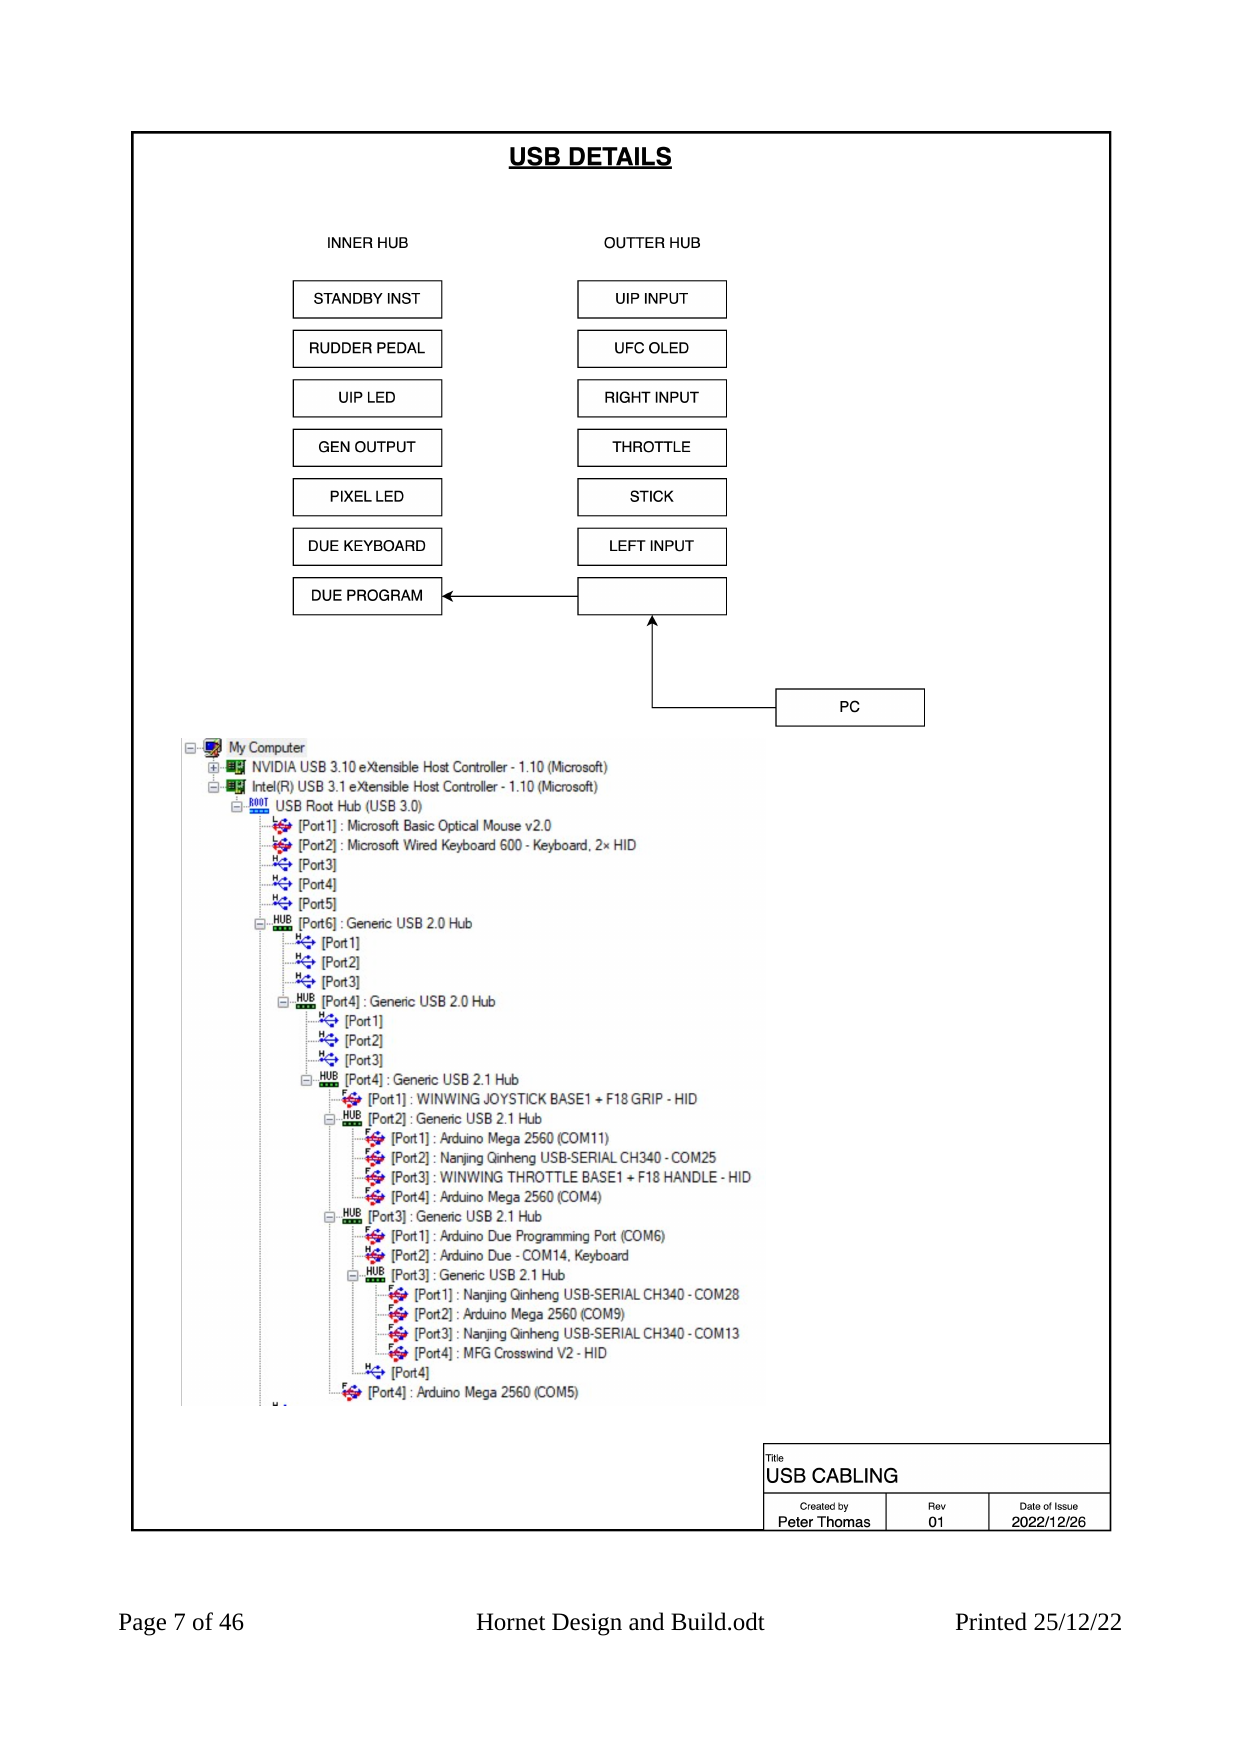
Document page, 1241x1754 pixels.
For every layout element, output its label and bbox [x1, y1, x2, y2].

picture [118, 118, 1123, 1543]
